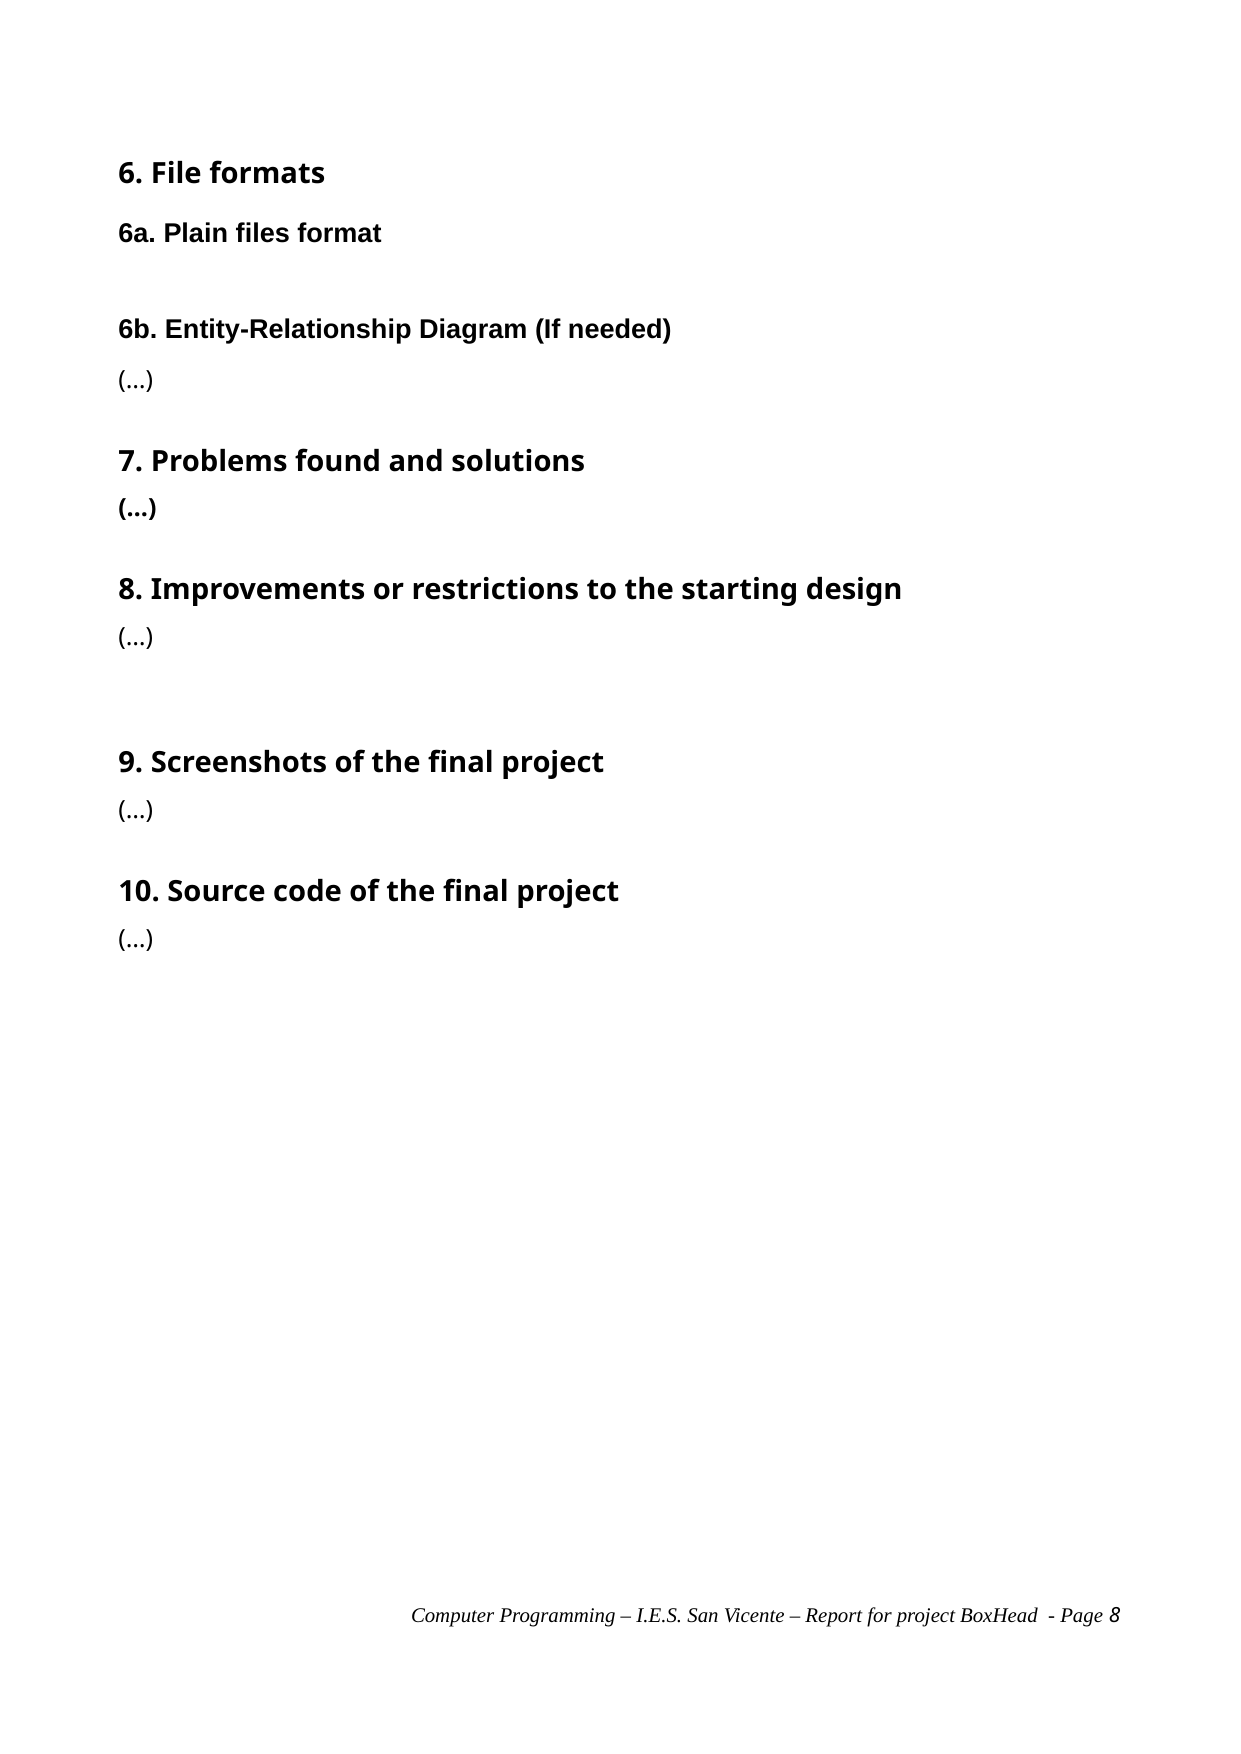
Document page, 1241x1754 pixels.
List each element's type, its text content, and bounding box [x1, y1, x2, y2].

text (…) [118, 490, 1122, 524]
subtitle 9. Screenshots of the final project [118, 742, 1122, 781]
text (…) [118, 361, 1122, 395]
subtitle 8. Improvements or restrictions to the starting design [118, 568, 1122, 608]
subtitle 7. Problems found and solutions [118, 440, 1122, 479]
subtitle 6a. Plain files format [118, 217, 1122, 248]
subtitle 10. Source code of the final project [118, 870, 1122, 910]
text (…) [118, 920, 1122, 954]
subtitle 6. File formats [118, 152, 1122, 192]
subtitle 6b. Entity-Relationship Diagram (If needed) [118, 313, 1122, 345]
text (…) [118, 619, 1122, 653]
text (…) [118, 792, 1122, 826]
